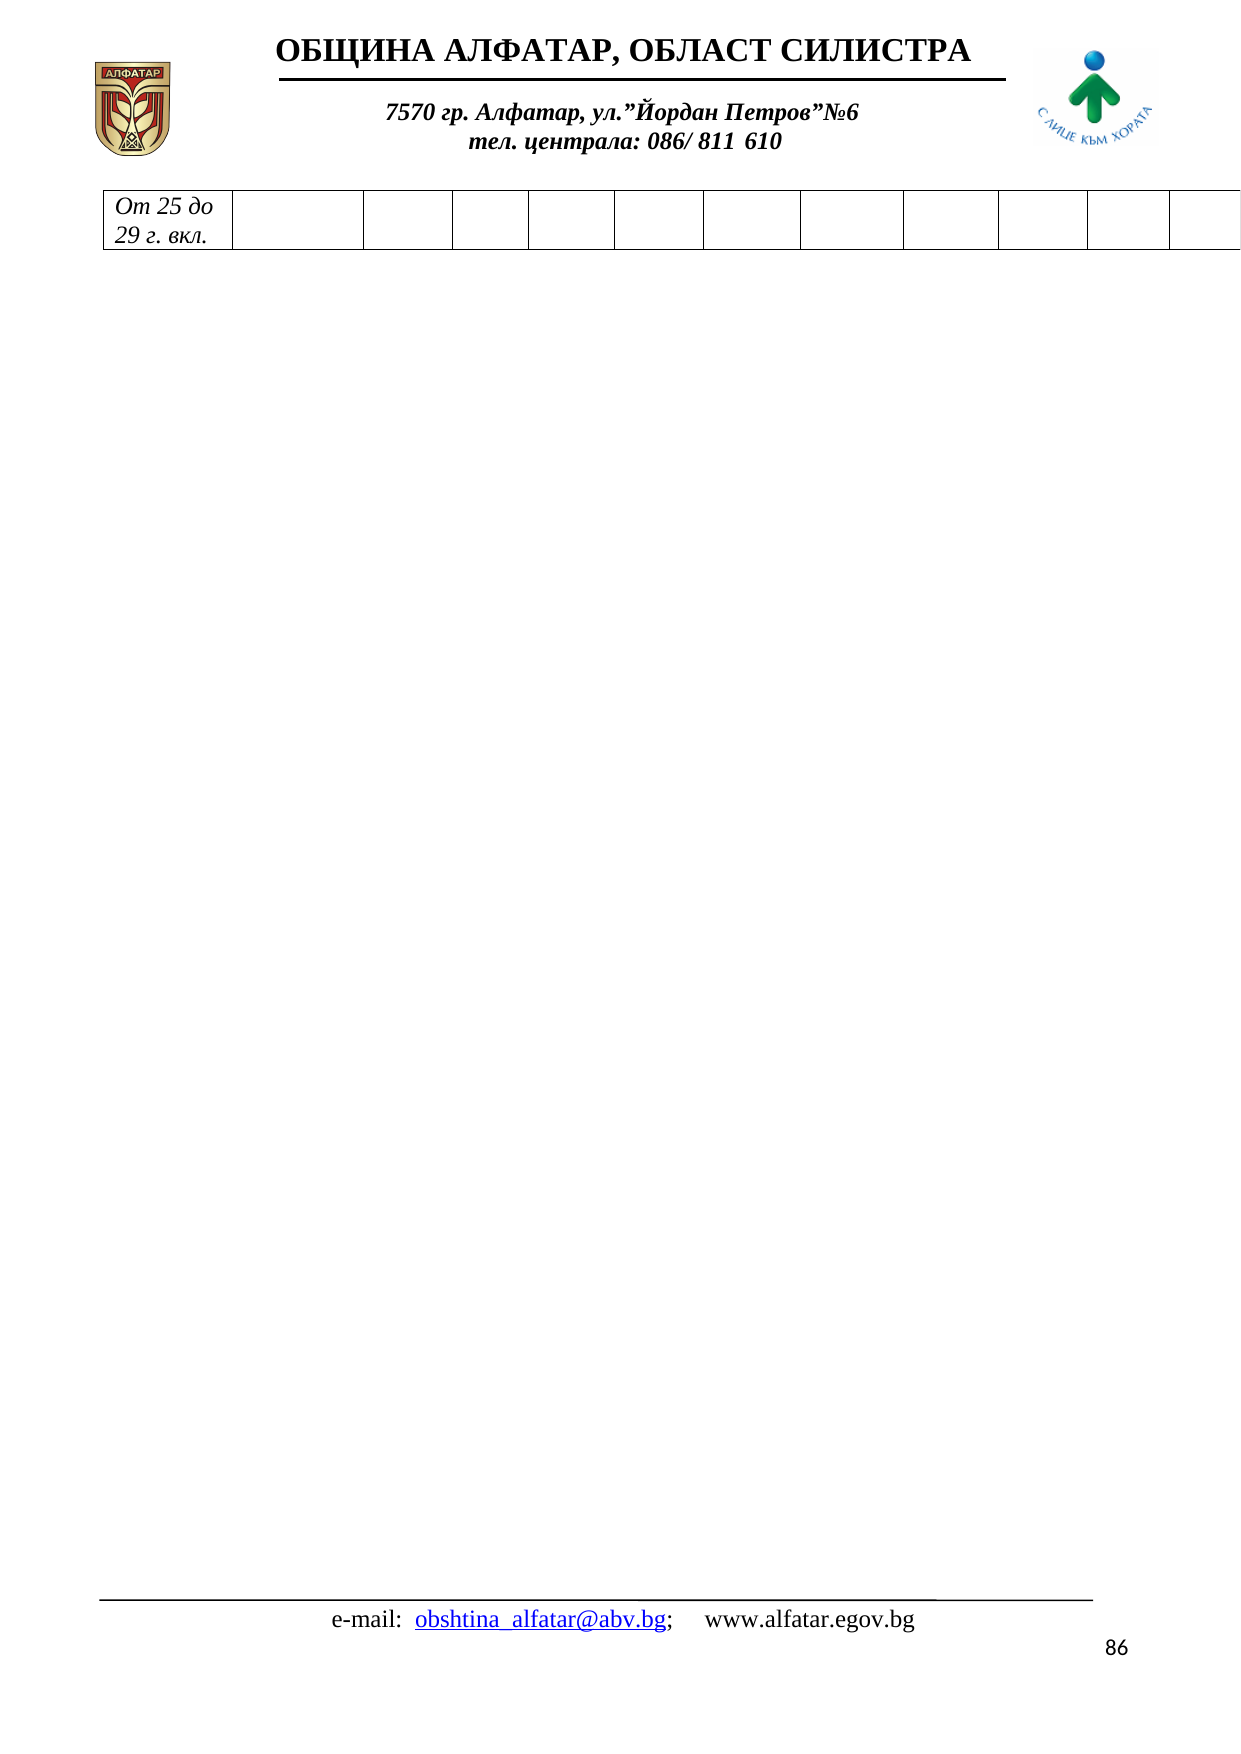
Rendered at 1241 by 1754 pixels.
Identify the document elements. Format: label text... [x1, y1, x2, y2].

table_cell [233, 191, 363, 249]
table_cell [1170, 191, 1240, 249]
table_cell [453, 191, 528, 249]
table_cell [364, 191, 452, 249]
table_cell [529, 191, 614, 249]
table_cell От 25 до 29 г. вкл. [104, 191, 232, 249]
table_cell [1088, 191, 1169, 249]
table_cell [999, 191, 1087, 249]
table_cell [704, 191, 800, 249]
table_cell [615, 191, 703, 249]
table_cell [801, 191, 903, 249]
table_cell [904, 191, 998, 249]
